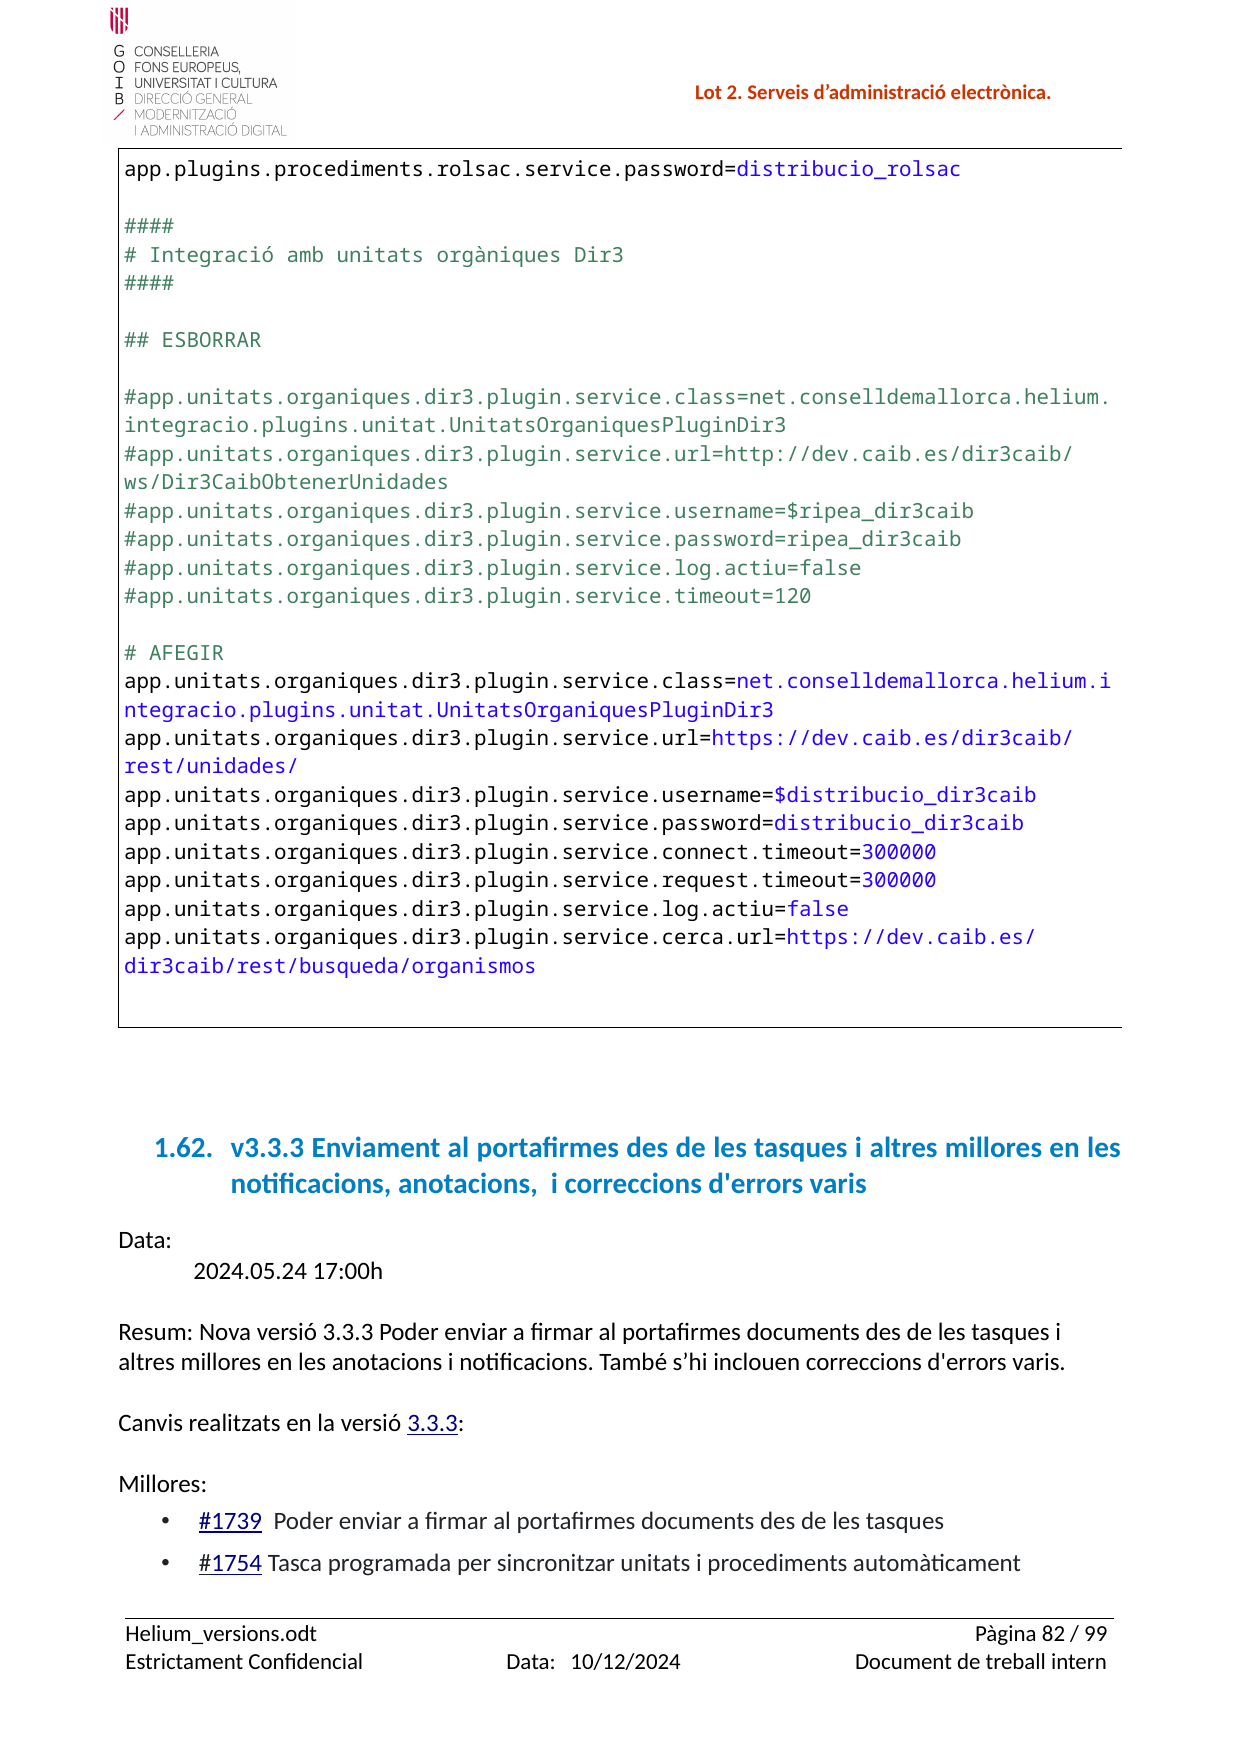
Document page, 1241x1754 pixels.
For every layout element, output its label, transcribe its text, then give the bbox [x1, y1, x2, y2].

text 2024.05.24 17:00h [118, 1255, 1122, 1286]
list #1739 Poder enviar a firmar al portafirmes documents des de les tasques [161, 1505, 1122, 1536]
text Data: [118, 1224, 1122, 1255]
text Resum: Nova versió 3.3.3 Poder enviar a firmar al portafirmes documents des de les tasques i altres millores en les anotacions i notificacions. També s’hi inclouen correccions d'errors varis. [118, 1316, 1122, 1377]
text Canvis realitzats en la versió 3.3.3: [118, 1408, 1122, 1438]
subtitle v3.3.3 Enviament al portafirmes des de les tasques i altres millores en les notificacions, anotacions, i correccions d'errors varis [153, 1129, 1122, 1201]
picture [100, 0, 297, 144]
table_header app.plugins.procediments.rolsac.service.password=distribucio_rolsac #### # Integració amb unitats orgàniques Dir3 #### ## ESBORRAR #app.unitats.organiques.dir3.plugin.service.class=net.conselldemallorca.helium.integracio.plugins.unitat.UnitatsOrganiquesPluginDir3 #app.unitats.organiques.dir3.plugin.service.url=http://dev.caib.es/dir3caib/ws/Dir3CaibObtenerUnidades #app.unitats.organiques.dir3.plugin.service.username=$ripea_dir3caib #app.unitats.organiques.dir3.plugin.service.password=ripea_dir3caib #app.unitats.organiques.dir3.plugin.service.log.actiu=false #app.unitats.organiques.dir3.plugin.service.timeout=120 # AFEGIR app.unitats.organiques.dir3.plugin.service.class=net.conselldemallorca.helium.integracio.plugins.unitat.UnitatsOrganiquesPluginDir3 app.unitats.organiques.dir3.plugin.service.url=https://dev.caib.es/dir3caib/rest/unidades/ app.unitats.organiques.dir3.plugin.service.username=$distribucio_dir3caib app.unitats.organiques.dir3.plugin.service.password=distribucio_dir3caib app.unitats.organiques.dir3.plugin.service.connect.timeout=300000 app.unitats.organiques.dir3.plugin.service.request.timeout=300000 app.unitats.organiques.dir3.plugin.service.log.actiu=false app.unitats.organiques.dir3.plugin.service.cerca.url=https://dev.caib.es/dir3caib/rest/busqueda/organismos [119, 149, 1122, 1027]
list #1754 Tasca programada per sincronitzar unitats i procediments automàticament [161, 1547, 1122, 1578]
text Millores: [118, 1469, 1122, 1499]
